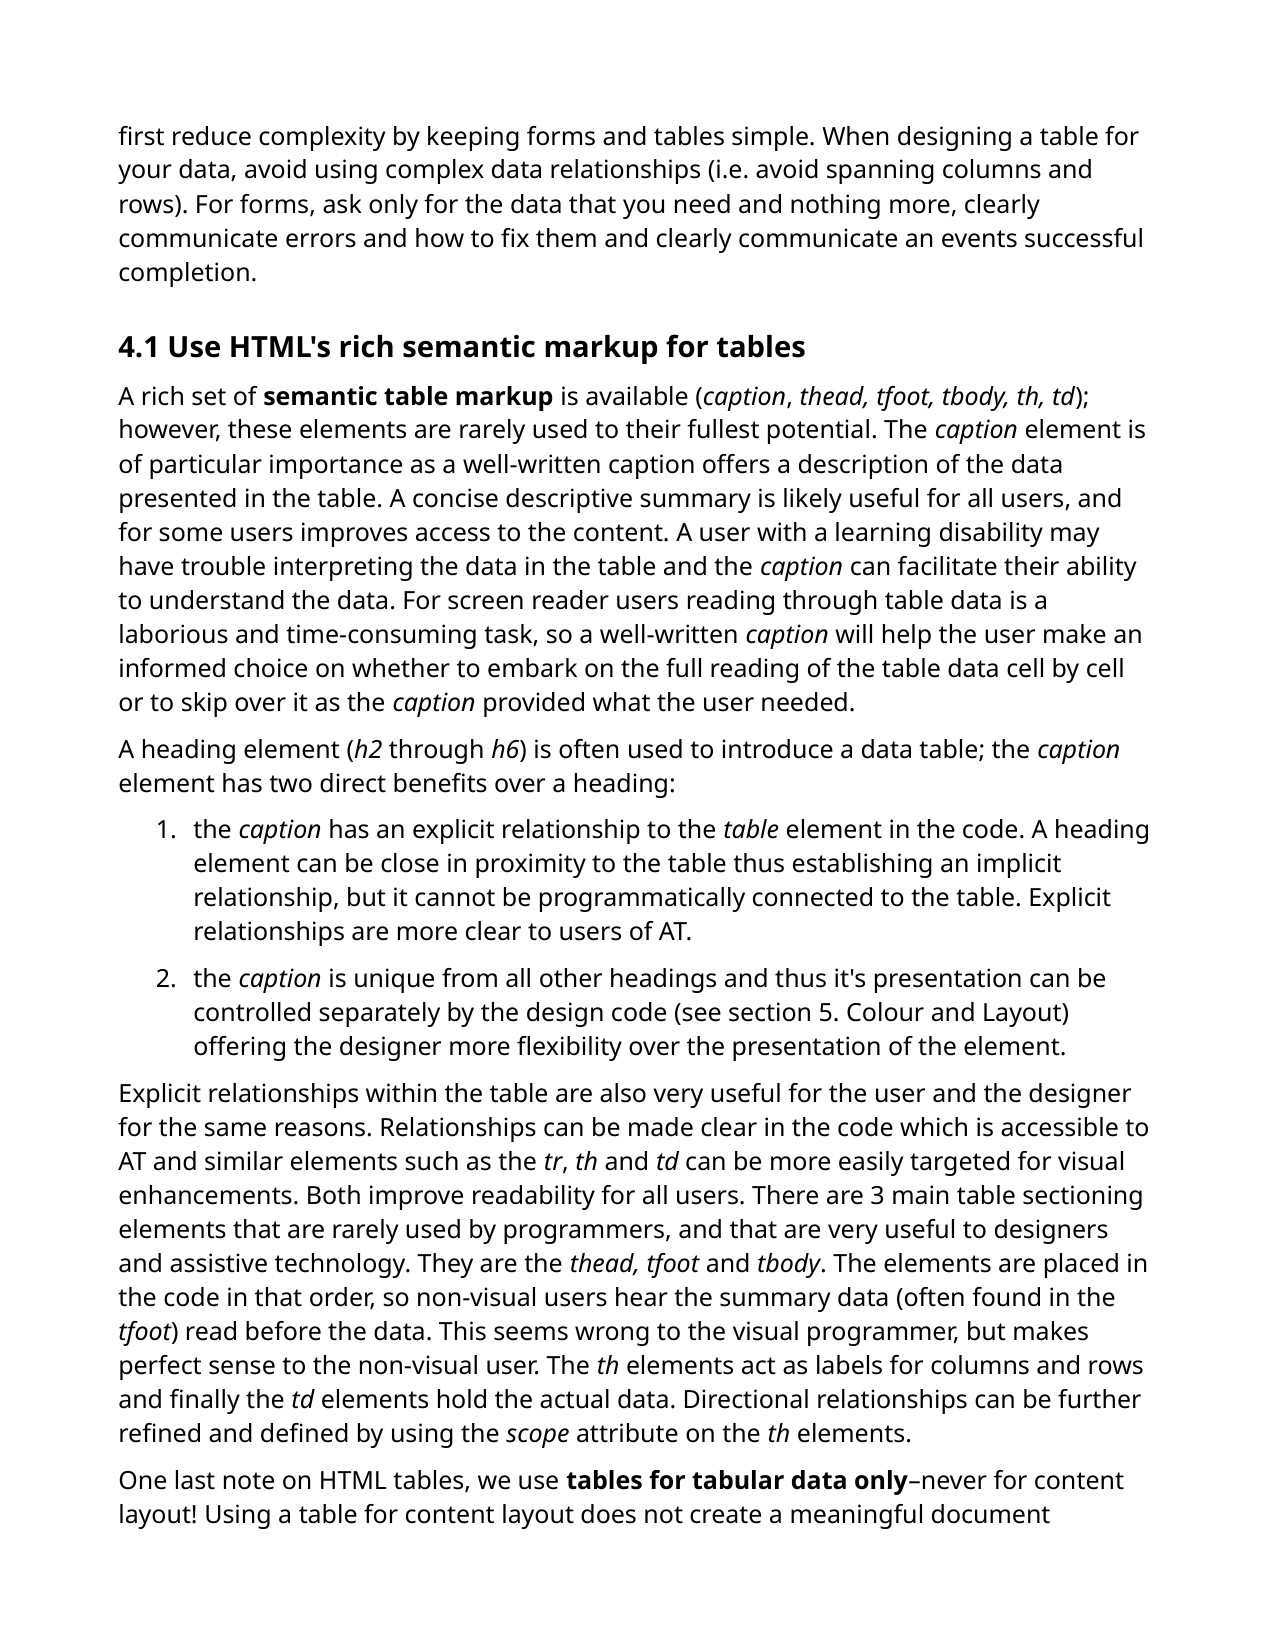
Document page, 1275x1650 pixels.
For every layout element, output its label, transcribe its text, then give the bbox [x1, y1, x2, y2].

subtitle 4.1 Use HTML's rich semantic markup for tables [118, 326, 1157, 366]
text first reduce complexity by keeping forms and tables simple. When designing a table for your data, avoid using complex data relationships (i.e. avoid spanning columns and rows). For forms, ask only for the data that you need and nothing more, clearly communicate errors and how to fix them and clearly communicate an events successful completion. [118, 118, 1157, 288]
text One last note on HTML tables, we use tables for tabular data only–never for content layout! Using a table for content layout does not create a meaningful document [118, 1462, 1157, 1531]
text Explicit relationships within the table are also very useful for the user and the designer for the same reasons. Relationships can be made clear in the code which is accessible to AT and similar elements such as the tr, th and td can be more easily targeted for visual enhancements. Both improve readability for all users. There are 3 main table sectioning elements that are rarely used by programmers, and that are very useful to designers and assistive technology. They are the thead, tfoot and tbody. The elements are placed in the code in that order, so non-visual users hear the summary data (often found in the tfoot) read before the data. This seems wrong to the visual programmer, but makes perfect sense to the non-visual user. The th elements act as labels for columns and rows and finally the td elements hold the actual data. Directional relationships can be further refined and defined by using the scope attribute on the th elements. [118, 1075, 1157, 1450]
text A heading element (h2 through h6) is often used to introduce a data table; the caption element has two direct benefits over a heading: [118, 731, 1157, 799]
text A rich set of semantic table markup is available (caption, thead, tfoot, tbody, th, td); however, these elements are rarely used to their fullest potential. The caption element is of particular importance as a well-written caption offers a description of the data presented in the table. A concise descriptive summary is likely useful for all users, and for some users improves access to the content. A user with a learning disability may have trouble interpreting the data in the table and the caption can facilitate their ability to understand the data. For screen reader users reading through table data is a laborious and time-consuming task, so a well-written caption will help the user make an informed choice on whether to embark on the full reading of the table data cell by cell or to skip over it as the caption provided what the user needed. [118, 378, 1157, 719]
list the caption is unique from all other headings and thus it's presentation can be controlled separately by the design code (see section 5. Colour and Layout) offering the designer more flexibility over the presentation of the element. [156, 961, 1157, 1063]
list the caption has an explicit relationship to the table element in the code. A heading element can be close in proximity to the table thus establishing an implicit relationship, but it cannot be programmatically connected to the table. Explicit relationships are more clear to users of AT. [156, 812, 1157, 948]
